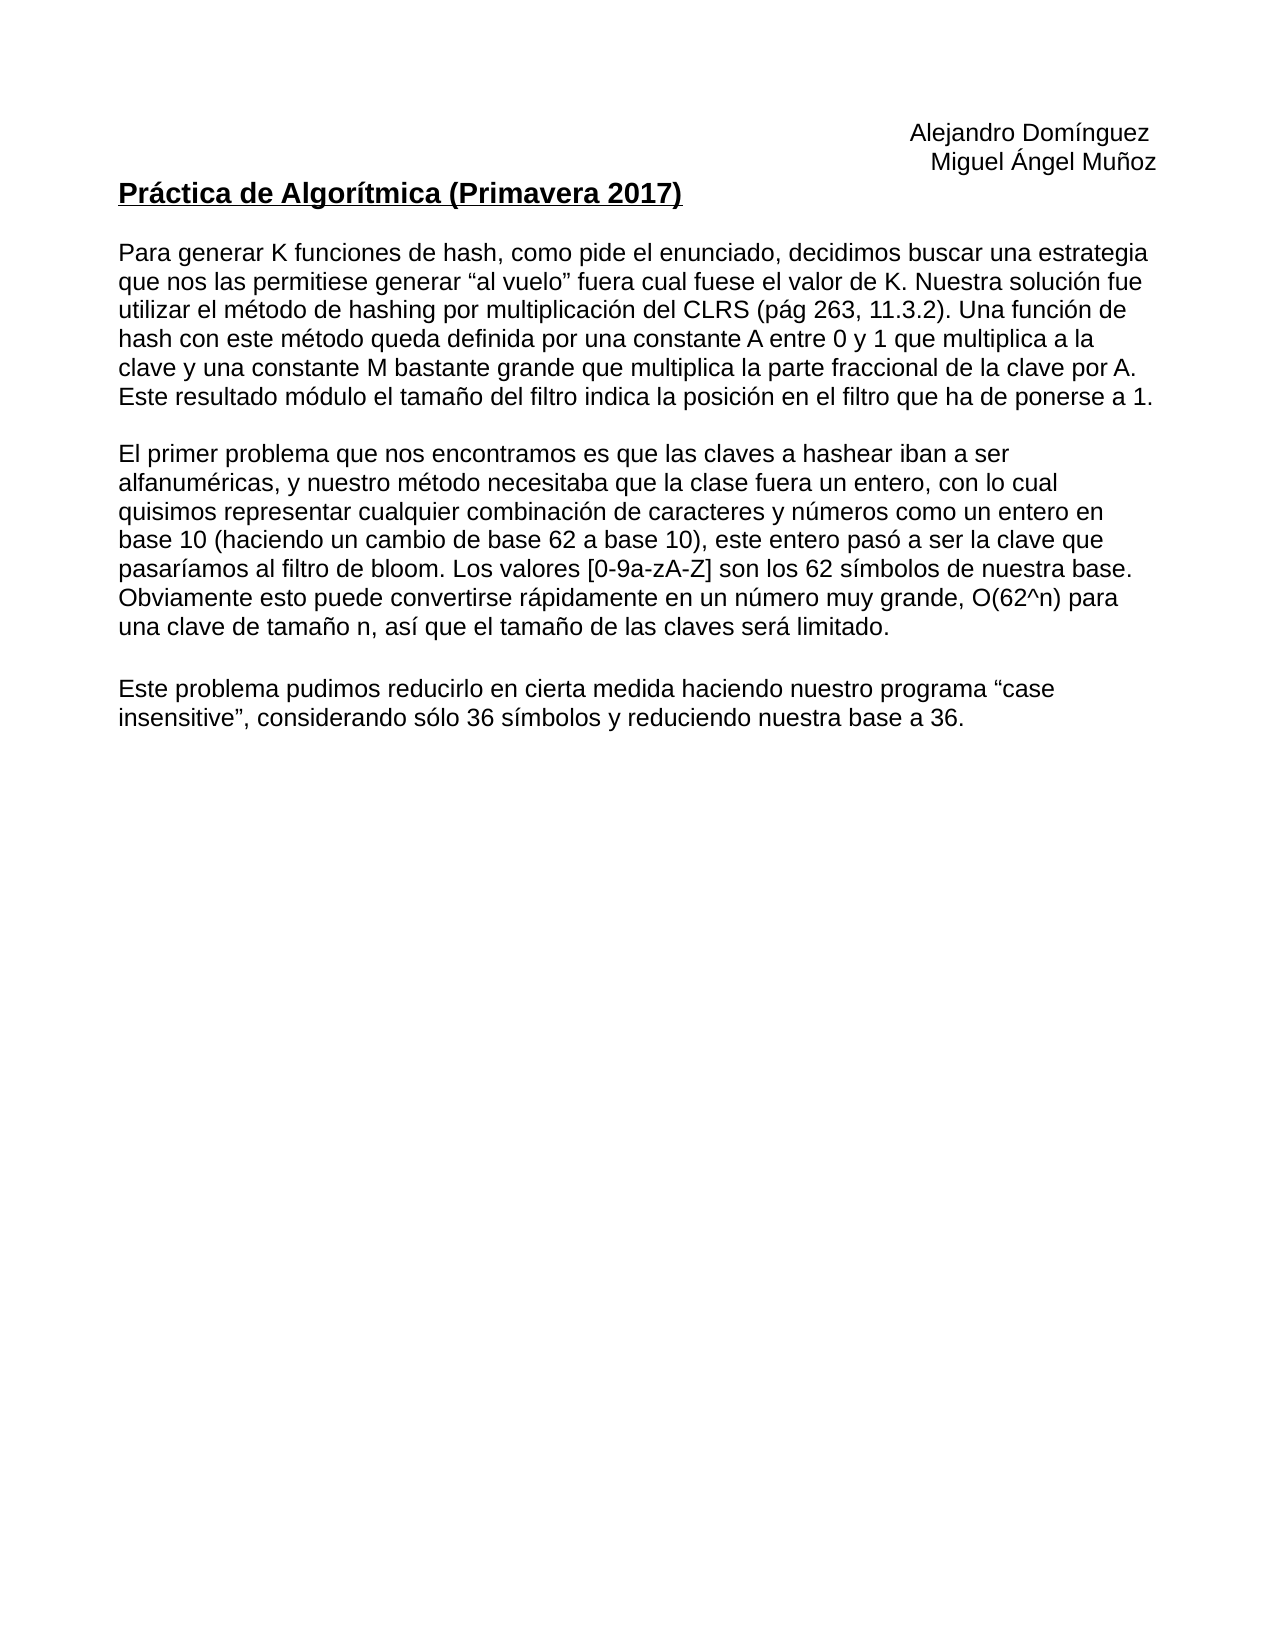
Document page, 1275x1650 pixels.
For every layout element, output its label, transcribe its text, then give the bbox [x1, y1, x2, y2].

text El primer problema que nos encontramos es que las claves a hashear iban a ser alfanuméricas, y nuestro método necesitaba que la clase fuera un entero, con lo cual quisimos representar cualquier combinación de caracteres y números como un entero en base 10 (haciendo un cambio de base 62 a base 10), este entero pasó a ser la clave que pasaríamos al filtro de bloom. Los valores [0-9a-zA-Z] son los 62 símbolos de nuestra base. [118, 439, 1157, 583]
text Este problema pudimos reducirlo en cierta medida haciendo nuestro programa “case insensitive”, considerando sólo 36 símbolos y reduciendo nuestra base a 36. [118, 674, 1157, 731]
text Alejandro Domínguez [118, 118, 1157, 147]
text Miguel Ángel Muñoz [118, 147, 1157, 176]
text Obviamente esto puede convertirse rápidamente en un número muy grande, O(62^n) para una clave de tamaño n, así que el tamaño de las claves será limitado. [118, 583, 1157, 640]
text Para generar K funciones de hash, como pide el enunciado, decidimos buscar una estrategia que nos las permitiese generar “al vuelo” fuera cual fuese el valor de K. Nuestra solución fue utilizar el método de hashing por multiplicación del CLRS (pág 263, 11.3.2). Una función de hash con este método queda definida por una constante A entre 0 y 1 que multiplica a la clave y una constante M bastante grande que multiplica la parte fraccional de la clave por A. Este resultado módulo el tamaño del filtro indica la posición en el filtro que ha de ponerse a 1. [118, 238, 1157, 410]
text Práctica de Algorítmica (Primavera 2017) [118, 176, 1157, 209]
